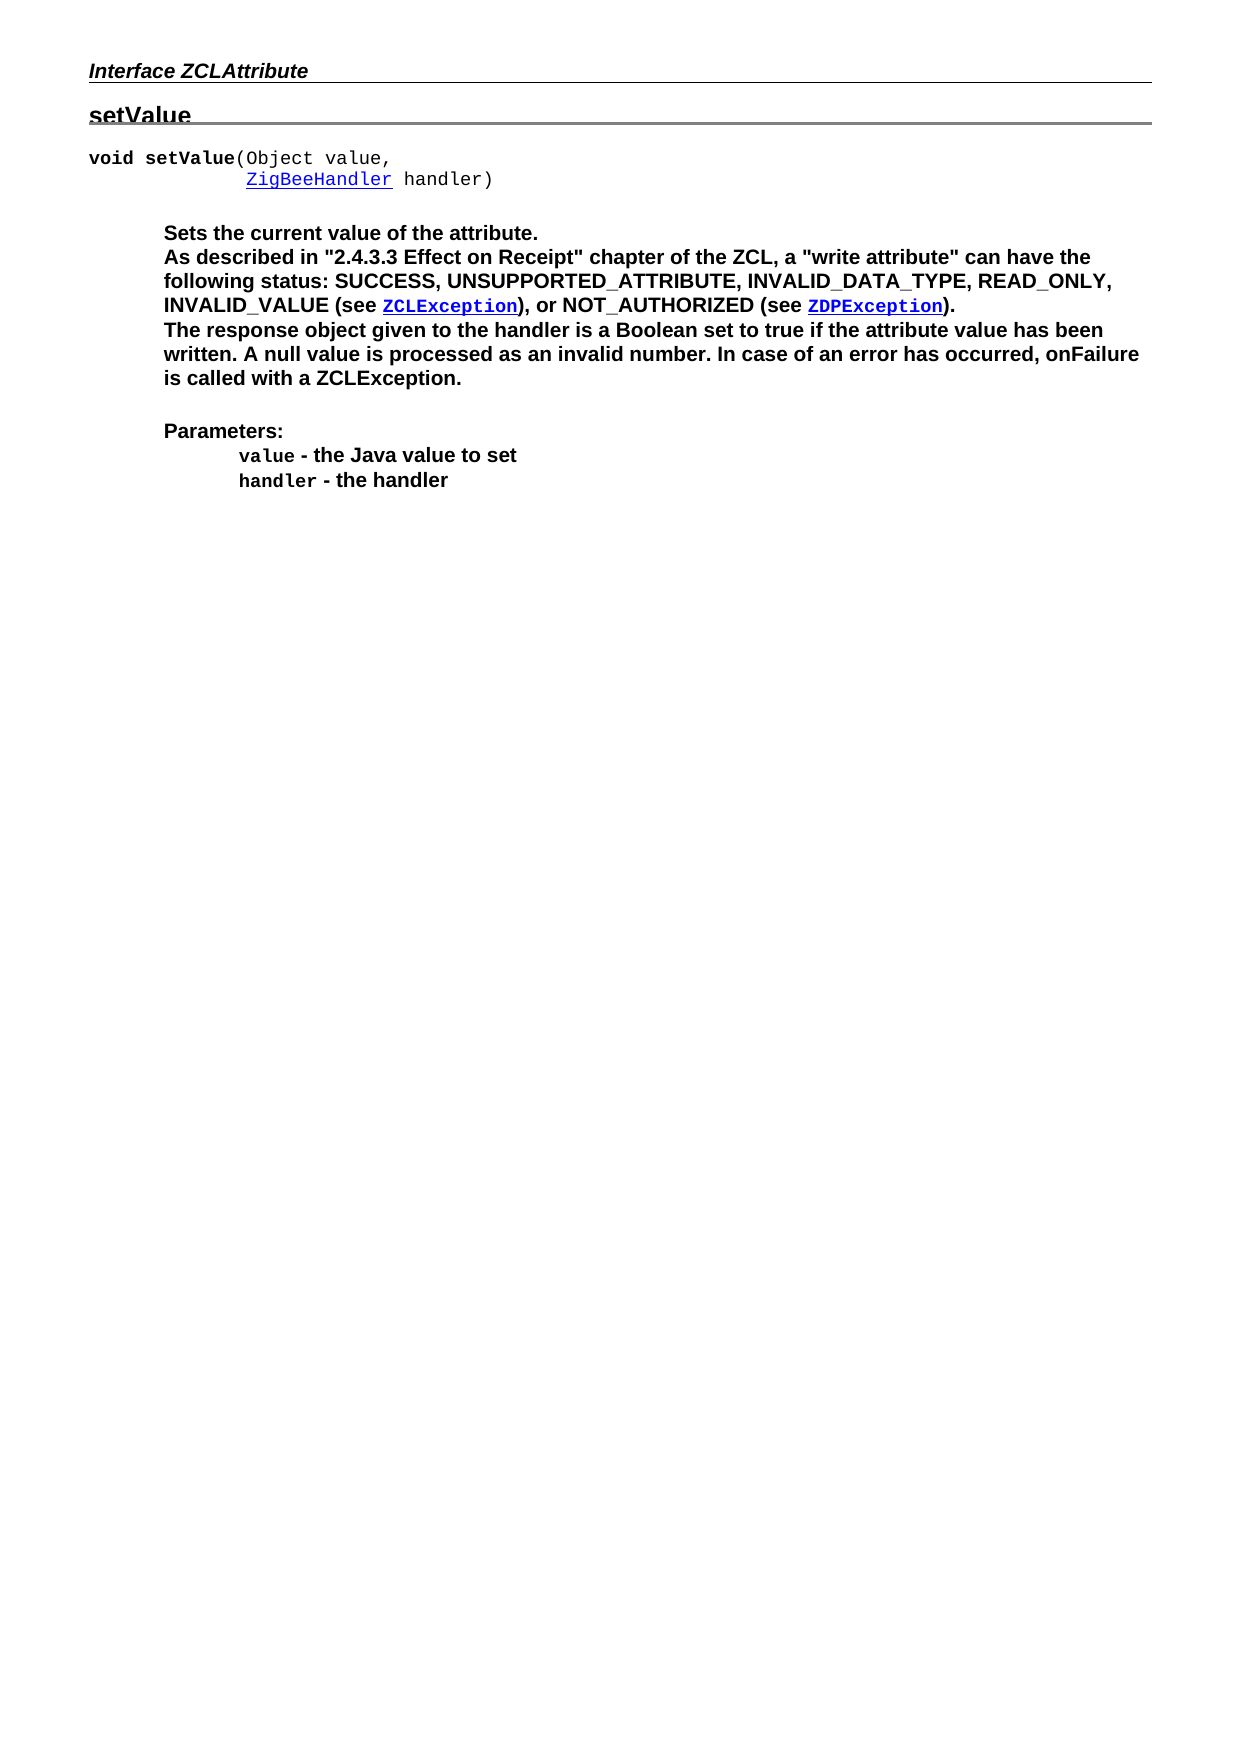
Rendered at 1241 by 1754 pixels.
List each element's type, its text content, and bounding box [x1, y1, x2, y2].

text void setValue(Object value, ZigBeeHandler handler) [88, 149, 1152, 191]
text Sets the current value of the attribute. As described in "2.4.3.3 Effect on Receipt" chapter of the ZCL, a "write attribute" can have the following status: SUCCESS, UNSUPPORTED_ATTRIBUTE, INVALID_DATA_TYPE, READ_ONLY, INVALID_VALUE (see ZCLException), or NOT_AUTHORIZED (see ZDPException). The response object given to the handler is a Boolean set to true if the attribute value has been written. A null value is processed as an invalid number. In case of an error has occurred, onFailure is called with a ZCLException. [163, 221, 1152, 389]
text handler - the handler [238, 468, 1152, 493]
text Parameters: [163, 419, 1152, 443]
text value - the Java value to set [238, 443, 1152, 468]
